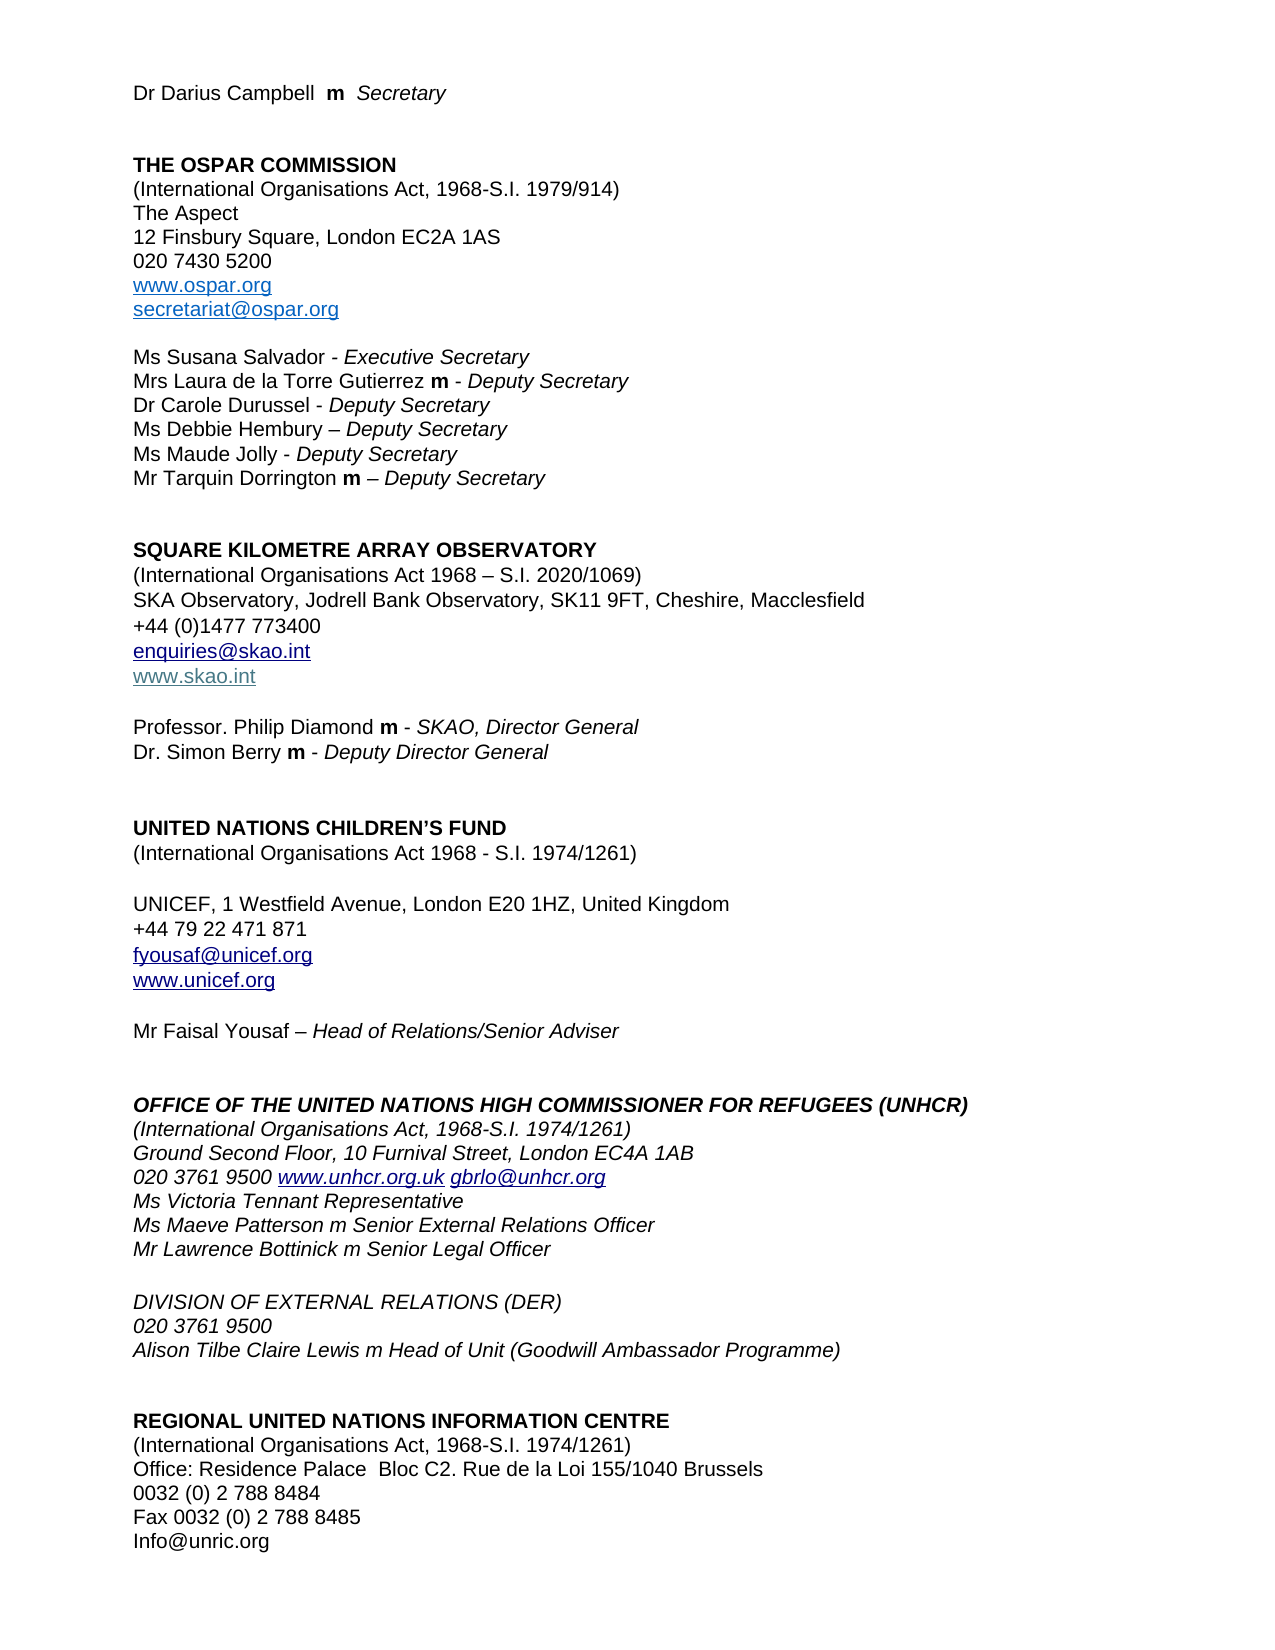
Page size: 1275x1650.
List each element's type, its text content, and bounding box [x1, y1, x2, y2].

text Dr Carole Durussel - Deputy Secretary [133, 392, 1181, 416]
text Office: Residence Palace Bloc C2. Rue de la Loi 155/1040 Brussels [133, 1457, 1181, 1481]
text +44 (0)1477 773400 [133, 613, 1181, 637]
text Ms Susana Salvador - Executive Secretary [133, 344, 1181, 368]
text Mr Lawrence Bottinick m Senior Legal Officer [133, 1237, 1181, 1289]
text www.unicef.org [133, 968, 1181, 992]
text Professor. Philip Diamond m - SKAO, Director General [133, 715, 1181, 739]
text 020 3761 9500 www.unhcr.org.uk gbrlo@unhcr.org [133, 1165, 1181, 1189]
text OFFICE OF THE UNITED NATIONS HIGH COMMISSIONER FOR REFUGEES (UNHCR) [133, 1093, 1181, 1117]
text fyousaf@unicef.org [133, 942, 1181, 966]
text Ms Maeve Patterson m Senior External Relations Officer [133, 1213, 1181, 1237]
text Ground Second Floor, 10 Furnival Street, London EC4A 1AB [133, 1141, 1181, 1165]
text DIVISION OF EXTERNAL RELATIONS (DER) [133, 1289, 1181, 1313]
text secretariat@ospar.org [133, 297, 1181, 321]
text 12 Finsbury Square, London EC2A 1AS [133, 225, 1181, 249]
text 020 3761 9500 [133, 1313, 1181, 1337]
text UNITED NATIONS CHILDREN’S FUND [133, 816, 1181, 840]
text Mrs Laura de la Torre Gutierrez m - Deputy Secretary [133, 368, 1181, 392]
text Ms Victoria Tennant Representative [133, 1189, 1181, 1213]
text Info@unric.org [133, 1529, 1181, 1553]
text The Aspect [133, 201, 1181, 225]
text www.ospar.org [133, 273, 1181, 297]
text www.skao.int [133, 664, 1181, 688]
text Dr Darius Campbell m Secretary [133, 81, 1181, 105]
text (International Organisations Act, 1968-S.I. 1974/1261) [133, 1117, 1181, 1141]
text +44 79 22 471 871 [133, 917, 1181, 941]
subtitle THE OSPAR COMMISSION [133, 153, 1181, 177]
text 020 7430 5200 [133, 249, 1181, 273]
text UNICEF, 1 Westfield Avenue, London E20 1HZ, United Kingdom [133, 892, 1181, 916]
text (International Organisations Act 1968 – S.I. 2020/1069) [133, 563, 1181, 587]
text Mr Tarquin Dorrington m – Deputy Secretary [133, 466, 1181, 489]
text Ms Maude Jolly - Deputy Secretary [133, 442, 1181, 466]
text SQUARE KILOMETRE ARRAY OBSERVATORY [133, 537, 1181, 561]
text Alison Tilbe Claire Lewis m Head of Unit (Goodwill Ambassador Programme) [133, 1337, 1181, 1361]
text (International Organisations Act, 1968-S.I. 1979/914) [133, 177, 1181, 201]
text (International Organisations Act 1968 - S.I. 1974/1261) [133, 841, 1181, 865]
text enquiries@skao.int [133, 639, 1181, 663]
text REGIONAL UNITED NATIONS INFORMATION CENTRE [133, 1409, 1181, 1433]
text 0032 (0) 2 788 8484 [133, 1481, 1181, 1505]
text (International Organisations Act, 1968-S.I. 1974/1261) [133, 1433, 1181, 1457]
text Mr Faisal Yousaf – Head of Relations/Senior Adviser [133, 1018, 1181, 1042]
text Dr. Simon Berry m - Deputy Director General [133, 740, 1181, 764]
text Fax 0032 (0) 2 788 8485 [133, 1505, 1181, 1529]
text SKA Observatory, Jodrell Bank Observatory, SK11 9FT, Cheshire, Macclesfield [133, 588, 1181, 612]
text Ms Debbie Hembury – Deputy Secretary [133, 416, 1181, 440]
